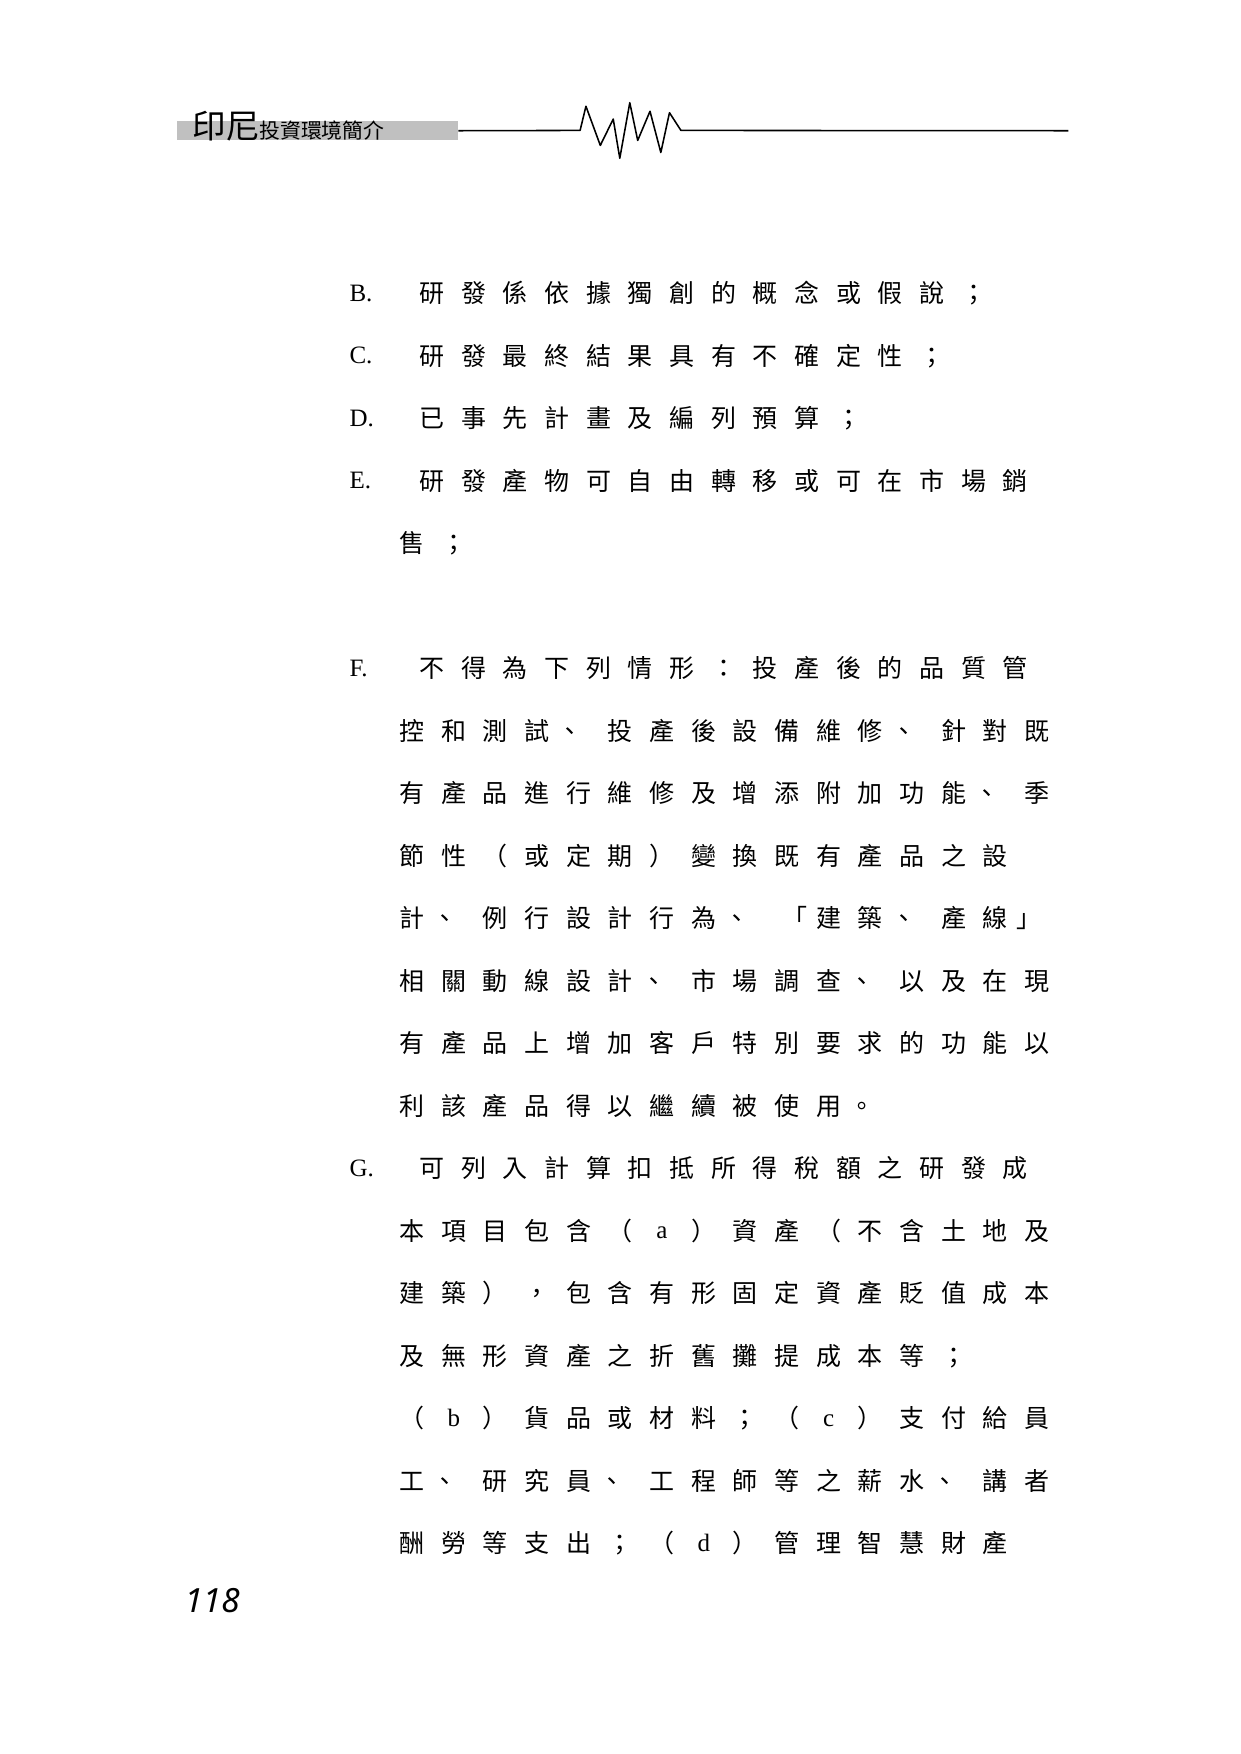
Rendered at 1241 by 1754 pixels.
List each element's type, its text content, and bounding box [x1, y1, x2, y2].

text C. 研發最終結果具有不確定性； [330, 313, 1058, 375]
text F. 不得為下列情形：投產後的品質管控和測試、投產後設備維修、針對既有產品進行維修及增添附加功能、季節性（或定期）變換既有產品之設計、例行設計行為、「建築、產線」相關動線設計、市場調查、以及在現有產品上增加客戶特別要求的功能以利該產品得以繼續被使用。 [330, 625, 1058, 1125]
text G. 可列入計算扣抵所得稅額之研發成本項目包含（a）資產（不含土地及建築），包含有形固定資產貶值成本及無形資產之折舊攤提成本等；（b）貨品或材料；（c）支付給員工、研究員、工程師等之薪水、講者酬勞等支出；（d）管理智慧財產 [330, 1125, 1058, 1563]
text B. 研發係依據獨創的概念或假說； [330, 250, 1058, 313]
text E. 研發產物可自由轉移或可在市場銷售； [330, 438, 1058, 563]
text D. 已事先計畫及編列預算； [330, 375, 1058, 438]
